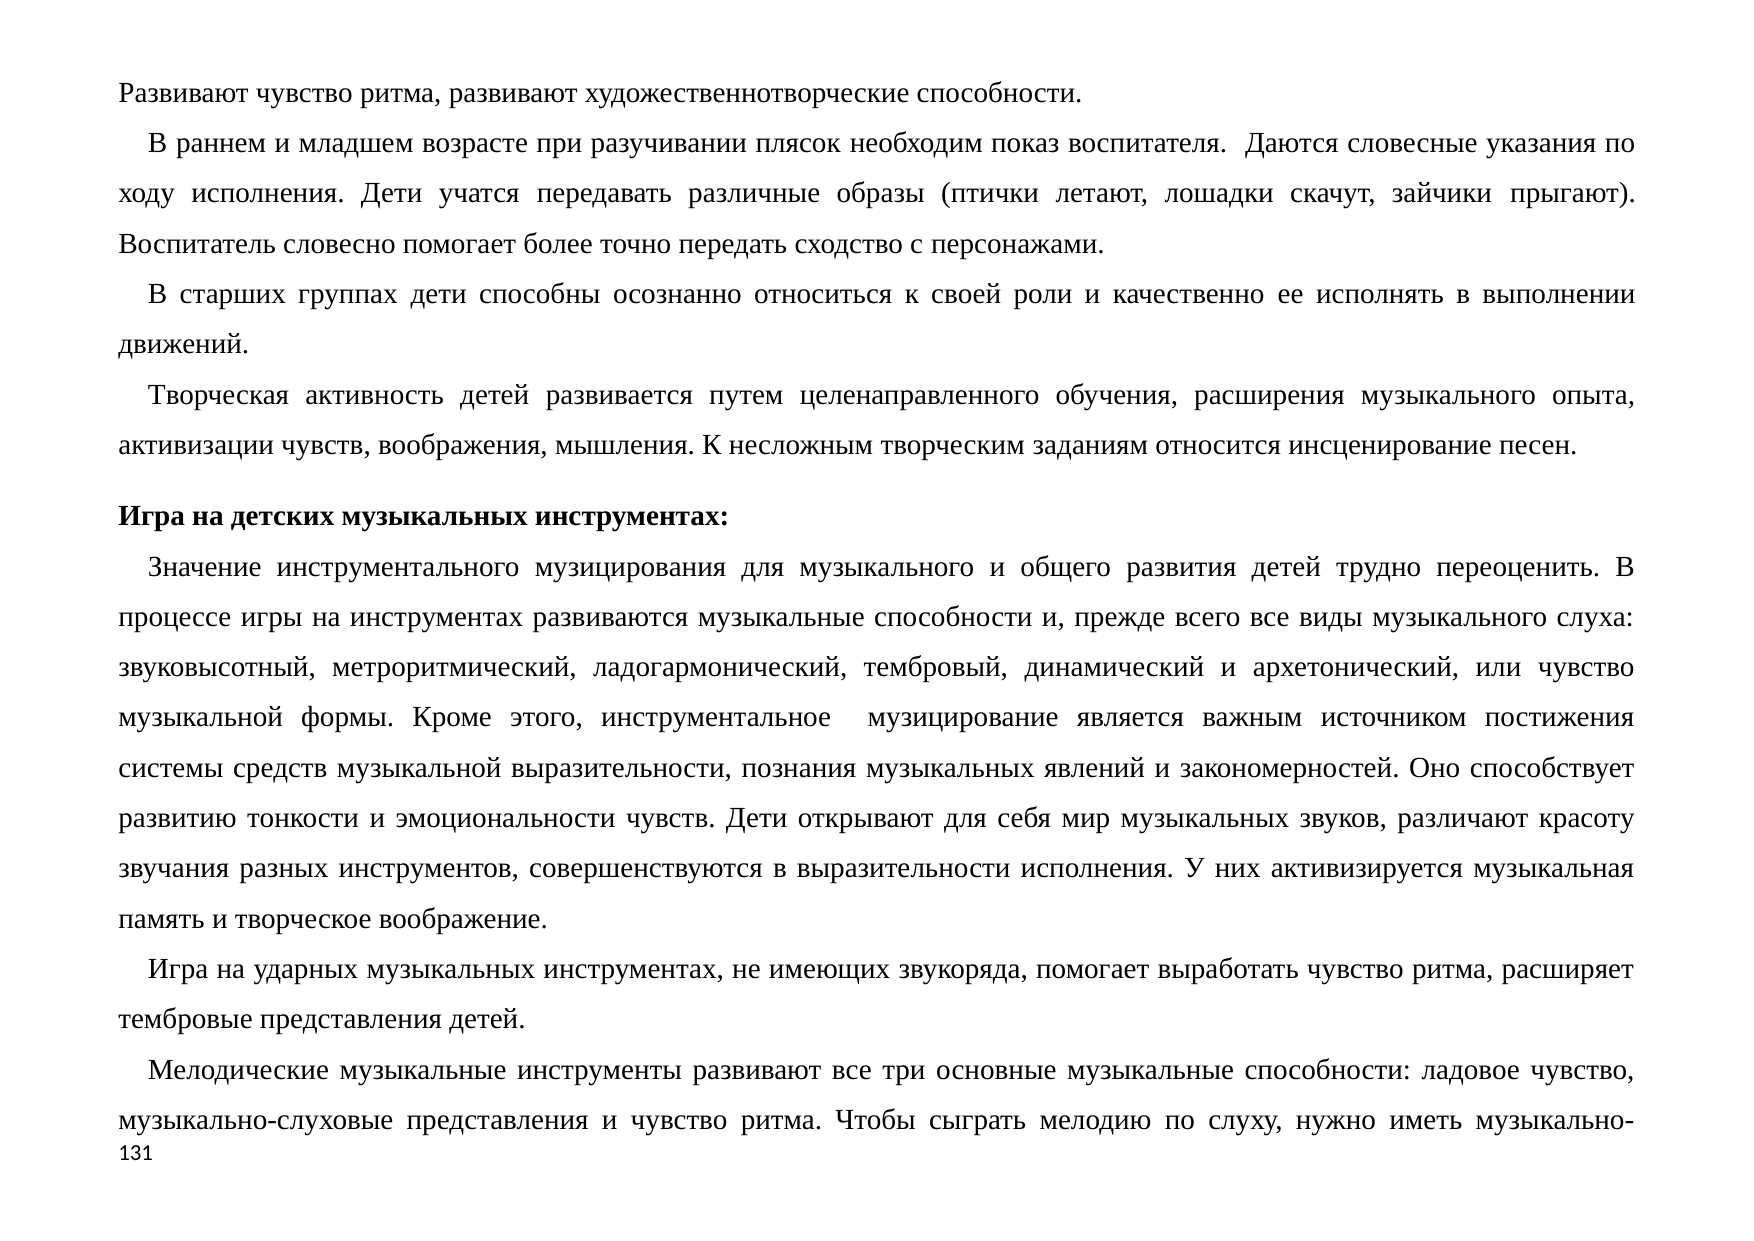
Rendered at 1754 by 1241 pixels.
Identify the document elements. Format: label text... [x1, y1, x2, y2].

text Развивают чувство ритма, развивают художественнотворческие способности. [118, 75, 1636, 108]
text Игра на детских музыкальных инструментах: [118, 498, 1636, 532]
text В раннем и младшем возрасте при разучивании плясок необходим показ воспитателя. Даются словесные указания по ходу исполнения. Дети учатся передавать различные образы (птички летают, лошадки скачут, зайчики прыгают). Воспитатель словесно помогает более точно передать сходство с персонажами. [118, 125, 1636, 259]
text Значение инструментального музицирования для музыкального и общего развития детей трудно переоценить. В процессе игры на инструментах развиваются музыкальные способности и, прежде всего все виды музыкального слуха: звуковысотный, метроритмический, ладогармонический, тембровый, динамический и архетонический, или чувство музыкальной формы. Кроме этого, инструментальное музицирование является важным источником постижения системы средств музыкальной выразительности, познания музыкальных явлений и закономерностей. Оно способствует развитию тонкости и эмоциональности чувств. Дети открывают для себя мир музыкальных звуков, различают красоту звучания разных инструментов, совершенствуются в выразительности исполнения. У них активизируется музыкальная память и творческое воображение. [118, 549, 1636, 934]
text Творческая активность детей развивается путем целенаправленного обучения, расширения музыкального опыта, активизации чувств, воображения, мышления. К несложным творческим заданиям относится инсценирование песен. [118, 377, 1636, 461]
text Игра на ударных музыкальных инструментах, не имеющих звукоряда, помогает выработать чувство ритма, расширяет тембровые представления детей. [118, 951, 1636, 1035]
text В старших группах дети способны осознанно относиться к своей роли и качественно ее исполнять в выполнении движений. [118, 276, 1636, 360]
text Мелодические музыкальные инструменты развивают все три основные музыкальные способности: ладовое чувство, музыкально-слуховые представления и чувство ритма. Чтобы сыграть мелодию по слуху, нужно иметь музыкально- [118, 1052, 1636, 1136]
